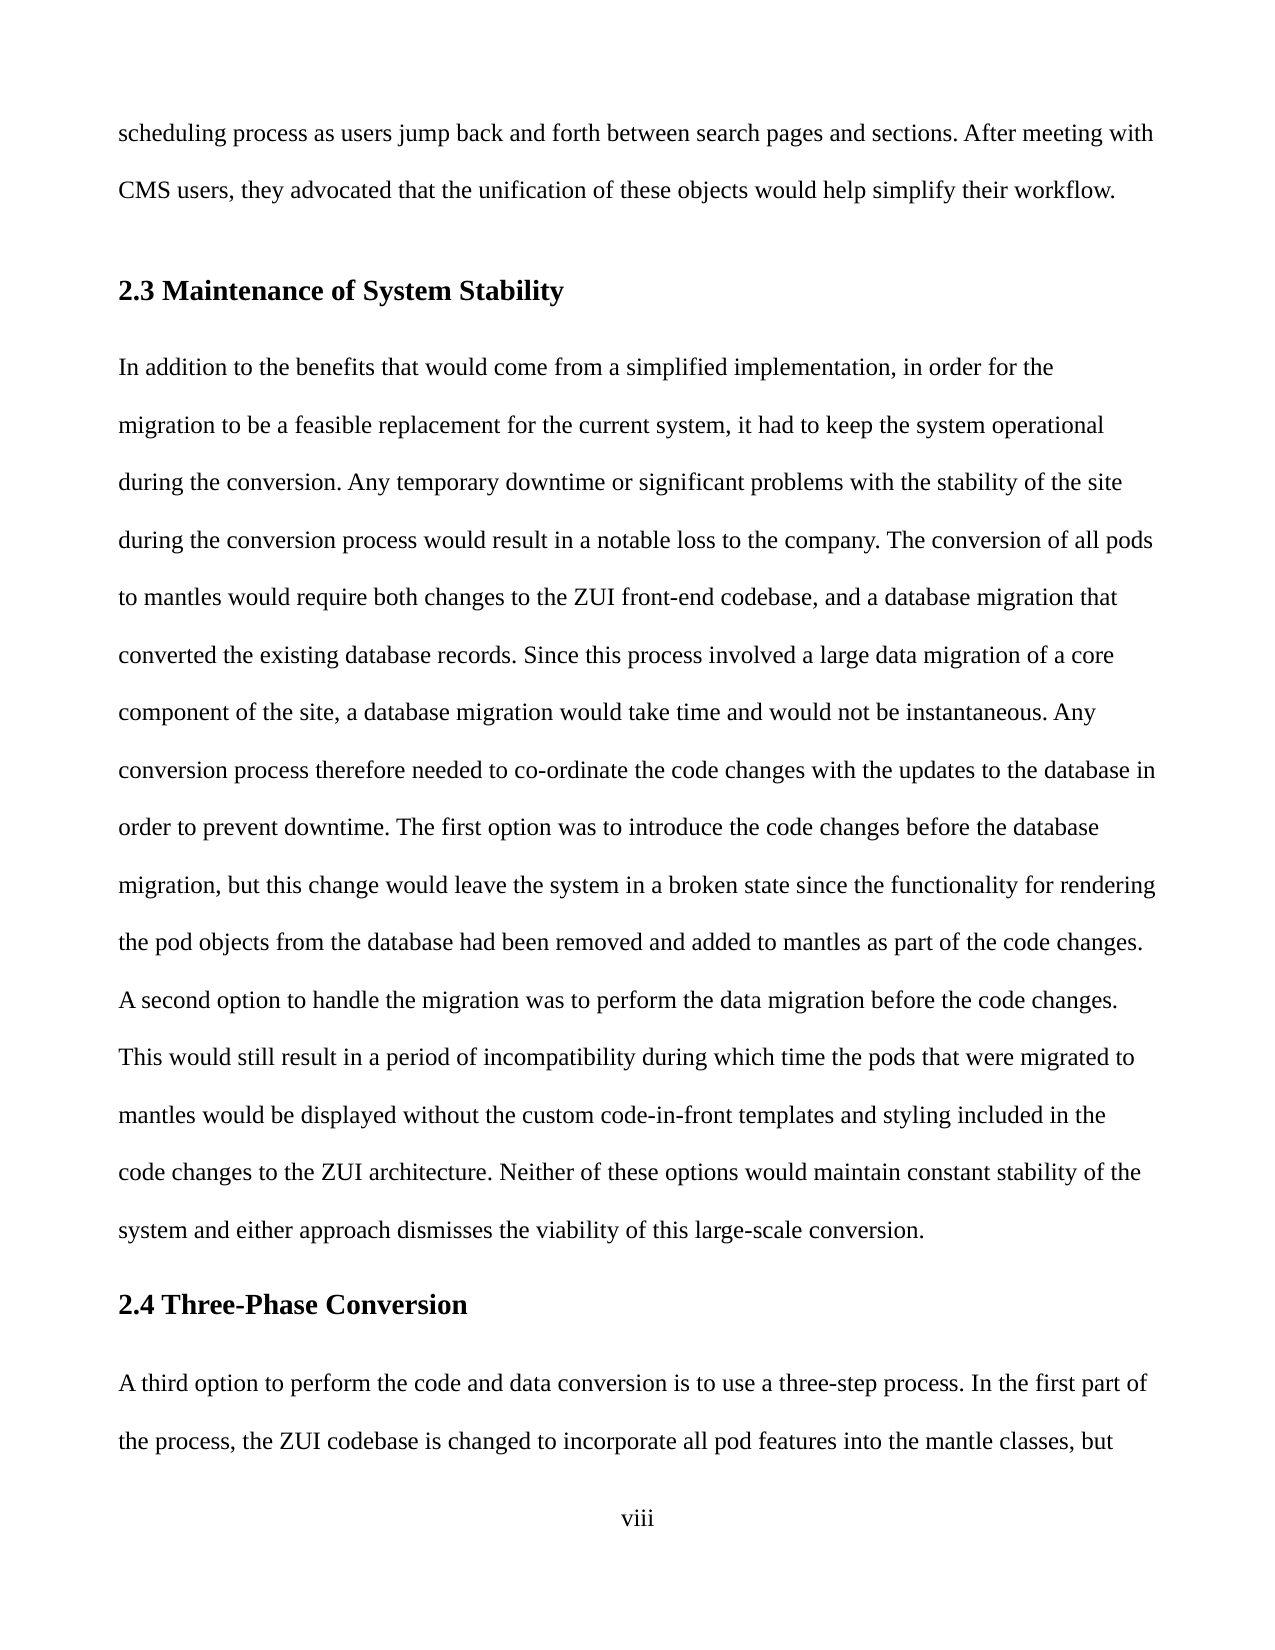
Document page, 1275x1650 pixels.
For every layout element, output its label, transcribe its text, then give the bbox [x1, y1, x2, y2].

subtitle 2.3 Maintenance of System Stability [118, 273, 1157, 306]
text scheduling process as users jump back and forth between search pages and sections. After meeting with CMS users, they advocated that the unification of these objects would help simplify their workflow. [118, 118, 1157, 204]
text In addition to the benefits that would come from a simplified implementation, in order for the migration to be a feasible replacement for the current system, it had to keep the system operational during the conversion. Any temporary downtime or significant problems with the stability of the site during the conversion process would result in a notable loss to the company. The conversion of all pods to mantles would require both changes to the ZUI front-end codebase, and a database migration that converted the existing database records. Since this process involved a large data migration of a core component of the site, a database migration would take time and would not be instantaneous. Any conversion process therefore needed to co-ordinate the code changes with the updates to the database in order to prevent downtime. The first option was to introduce the code changes before the database migration, but this change would leave the system in a broken state since the functionality for rendering the pod objects from the database had been removed and added to mantles as part of the code changes. A second option to handle the migration was to perform the data migration before the code changes. This would still result in a period of incompatibility during which time the pods that were migrated to mantles would be displayed without the custom code-in-front templates and styling included in the code changes to the ZUI architecture. Neither of these options would maintain constant stability of the system and either approach dismisses the viability of this large-scale conversion. [118, 352, 1157, 1243]
text 2.4 Three-Phase Conversion [118, 1287, 1157, 1320]
text A third option to perform the code and data conversion is to use a three-step process. In the first part of the process, the ZUI codebase is changed to incorporate all pod features into the mantle classes, but [118, 1368, 1157, 1455]
